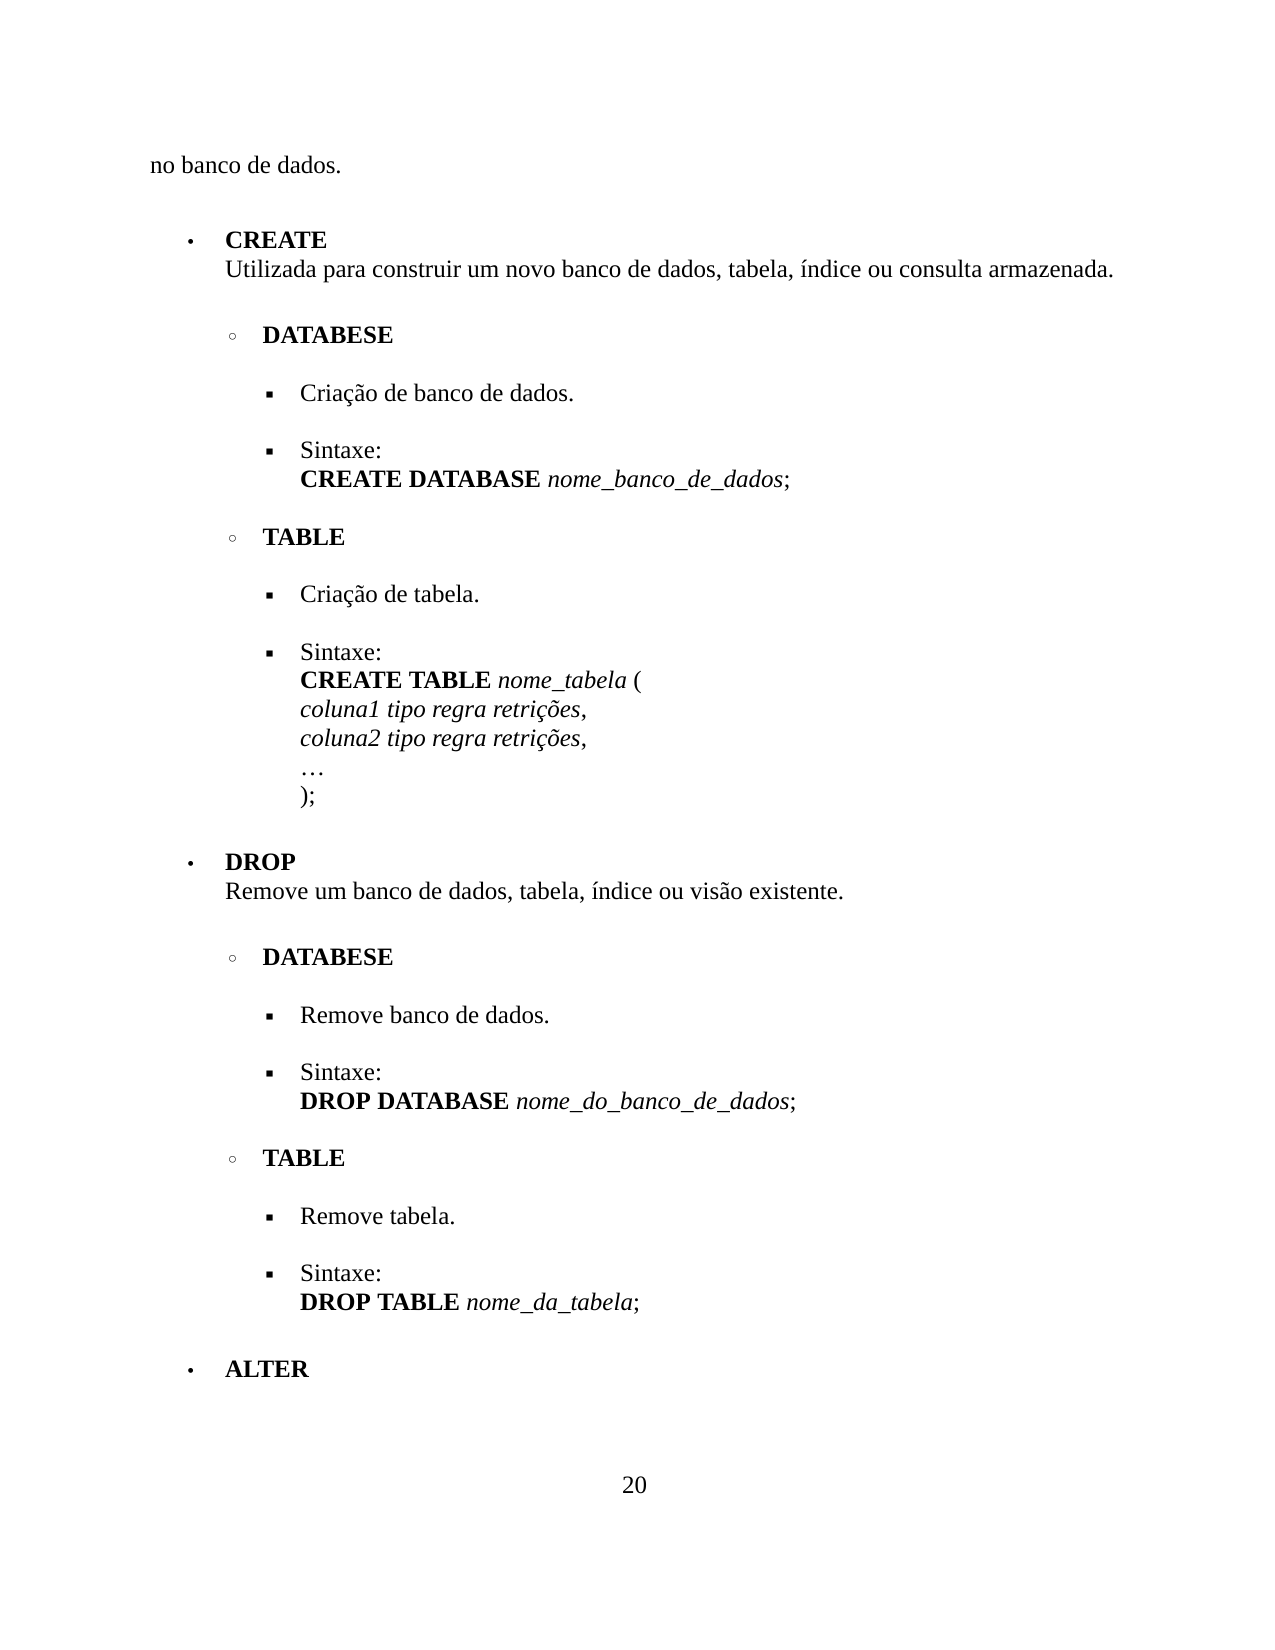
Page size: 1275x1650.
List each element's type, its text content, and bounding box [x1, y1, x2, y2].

list Remove banco de dados. [262, 1000, 1125, 1057]
list Remove tabela. [262, 1201, 1125, 1258]
list TABLE [225, 1143, 1125, 1201]
list TABLE [225, 522, 1125, 579]
list Criação de tabela. [262, 579, 1125, 637]
list Sintaxe: DROP DATABASE nome_do_banco_de_dados; [262, 1057, 1125, 1143]
list Criação de banco de dados. [262, 378, 1125, 436]
list DROP Remove um banco de dados, tabela, índice ou visão existente. [187, 847, 1125, 933]
text no banco de dados. [150, 150, 1125, 207]
list Sintaxe: CREATE TABLE nome_tabela ( coluna1 tipo regra retrições, coluna2 tipo regra retrições, … ); [262, 637, 1125, 838]
list DATABESE [225, 321, 1125, 378]
list Sintaxe: CREATE DATABASE nome_banco_de_dados; [262, 436, 1125, 522]
list CREATE Utilizada para construir um novo banco de dados, tabela, índice ou consulta armazenada. [187, 225, 1125, 312]
list Sintaxe: DROP TABLE nome_da_tabela; [262, 1258, 1125, 1345]
list ALTER [187, 1354, 1125, 1411]
list DATABESE [225, 942, 1125, 1000]
